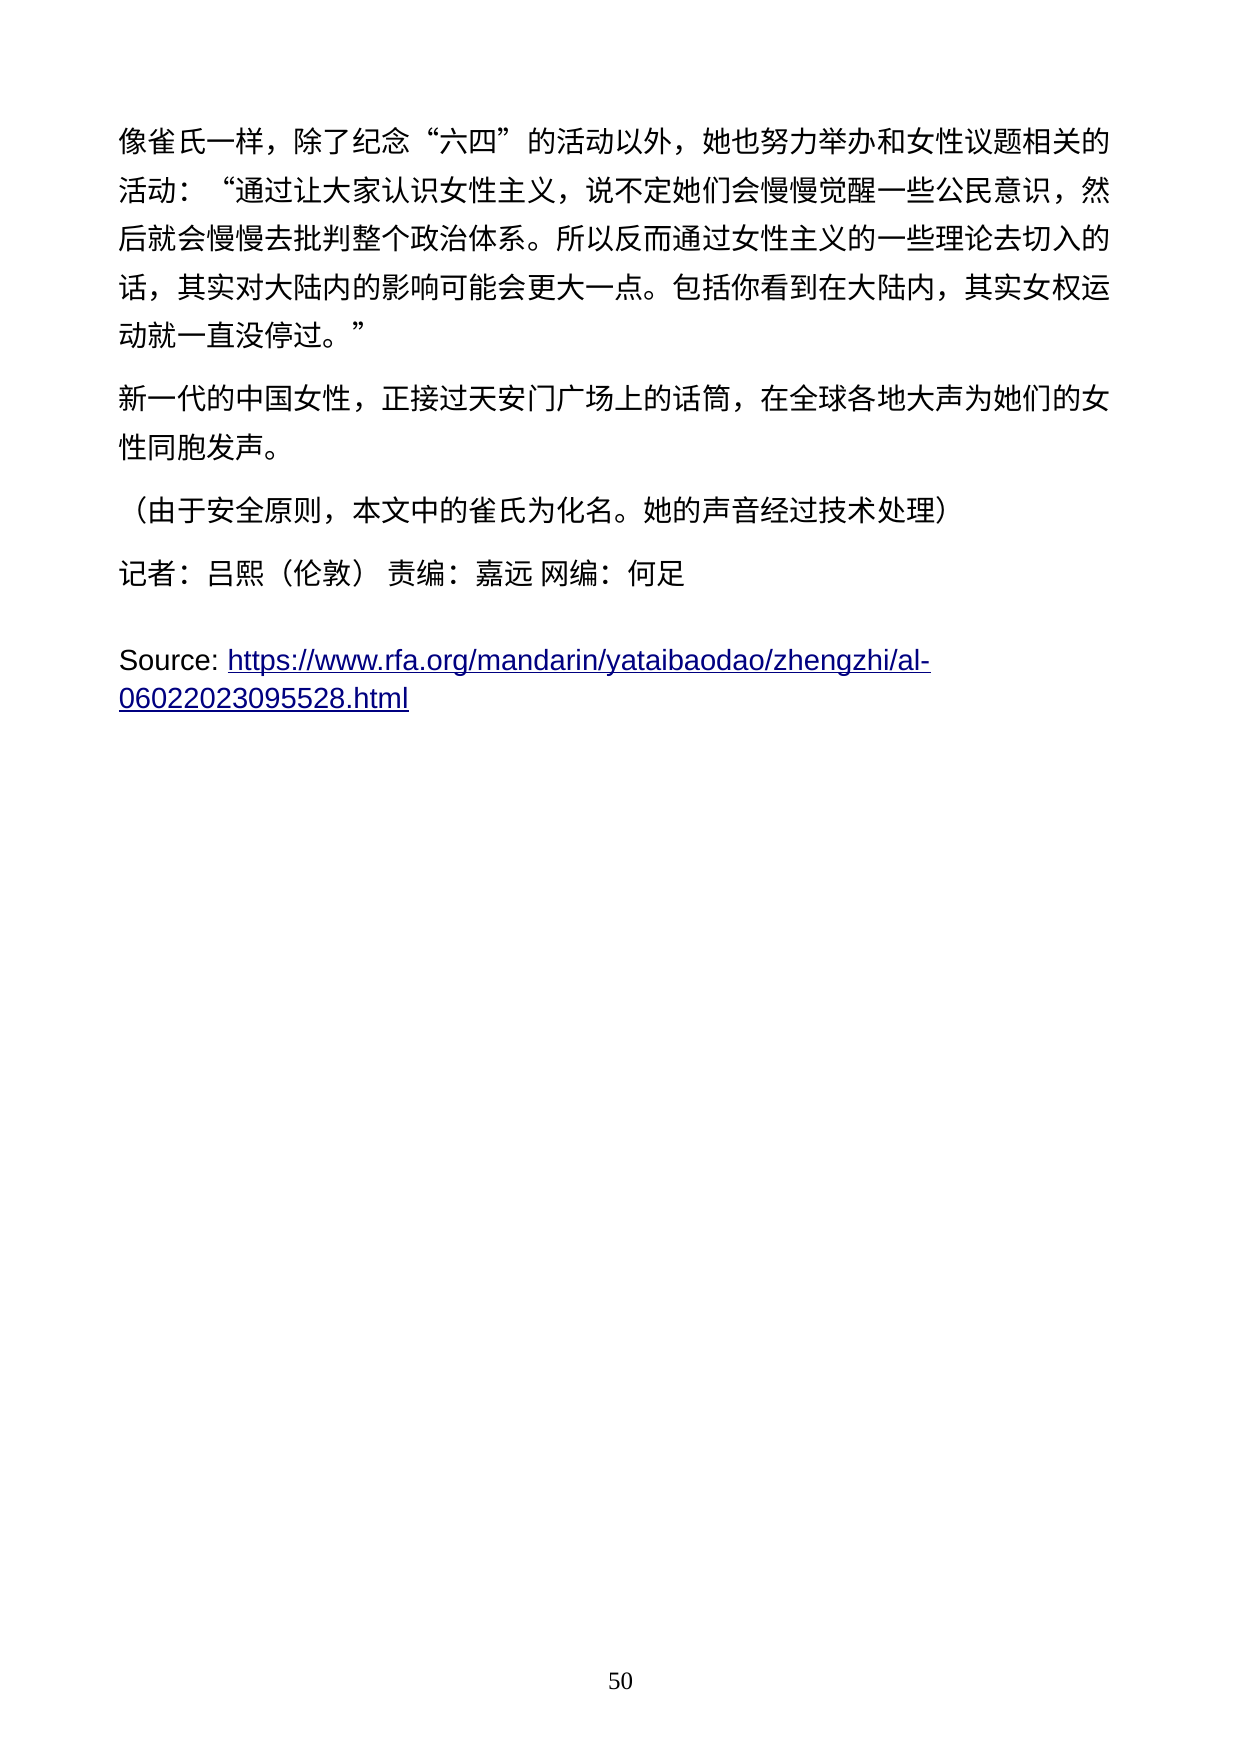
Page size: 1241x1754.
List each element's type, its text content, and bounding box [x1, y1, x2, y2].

text 新一代的中国女性，正接过天安门广场上的话筒，在全球各地大声为她们的女性同胞发声。 [118, 376, 1122, 467]
text （由于安全原则，本文中的雀氏为化名。她的声音经过技术处理） [118, 487, 1122, 530]
text 记者：吕熙（伦敦） 责编：嘉远 网编：何足 [118, 551, 1122, 593]
text Source: https://www.rfa.org/mandarin/yataibaodao/zhengzhi/al-06022023095528.html [118, 642, 1122, 714]
text 像雀氏一样，除了纪念“六四”的活动以外，她也努力举办和女性议题相关的活动：“通过让大家认识女性主义，说不定她们会慢慢觉醒一些公民意识，然后就会慢慢去批判整个政治体系。所以反而通过女性主义的一些理论去切入的话，其实对大陆内的影响可能会更大一点。包括你看到在大陆内，其实女权运动就一直没停过。” [118, 118, 1122, 355]
